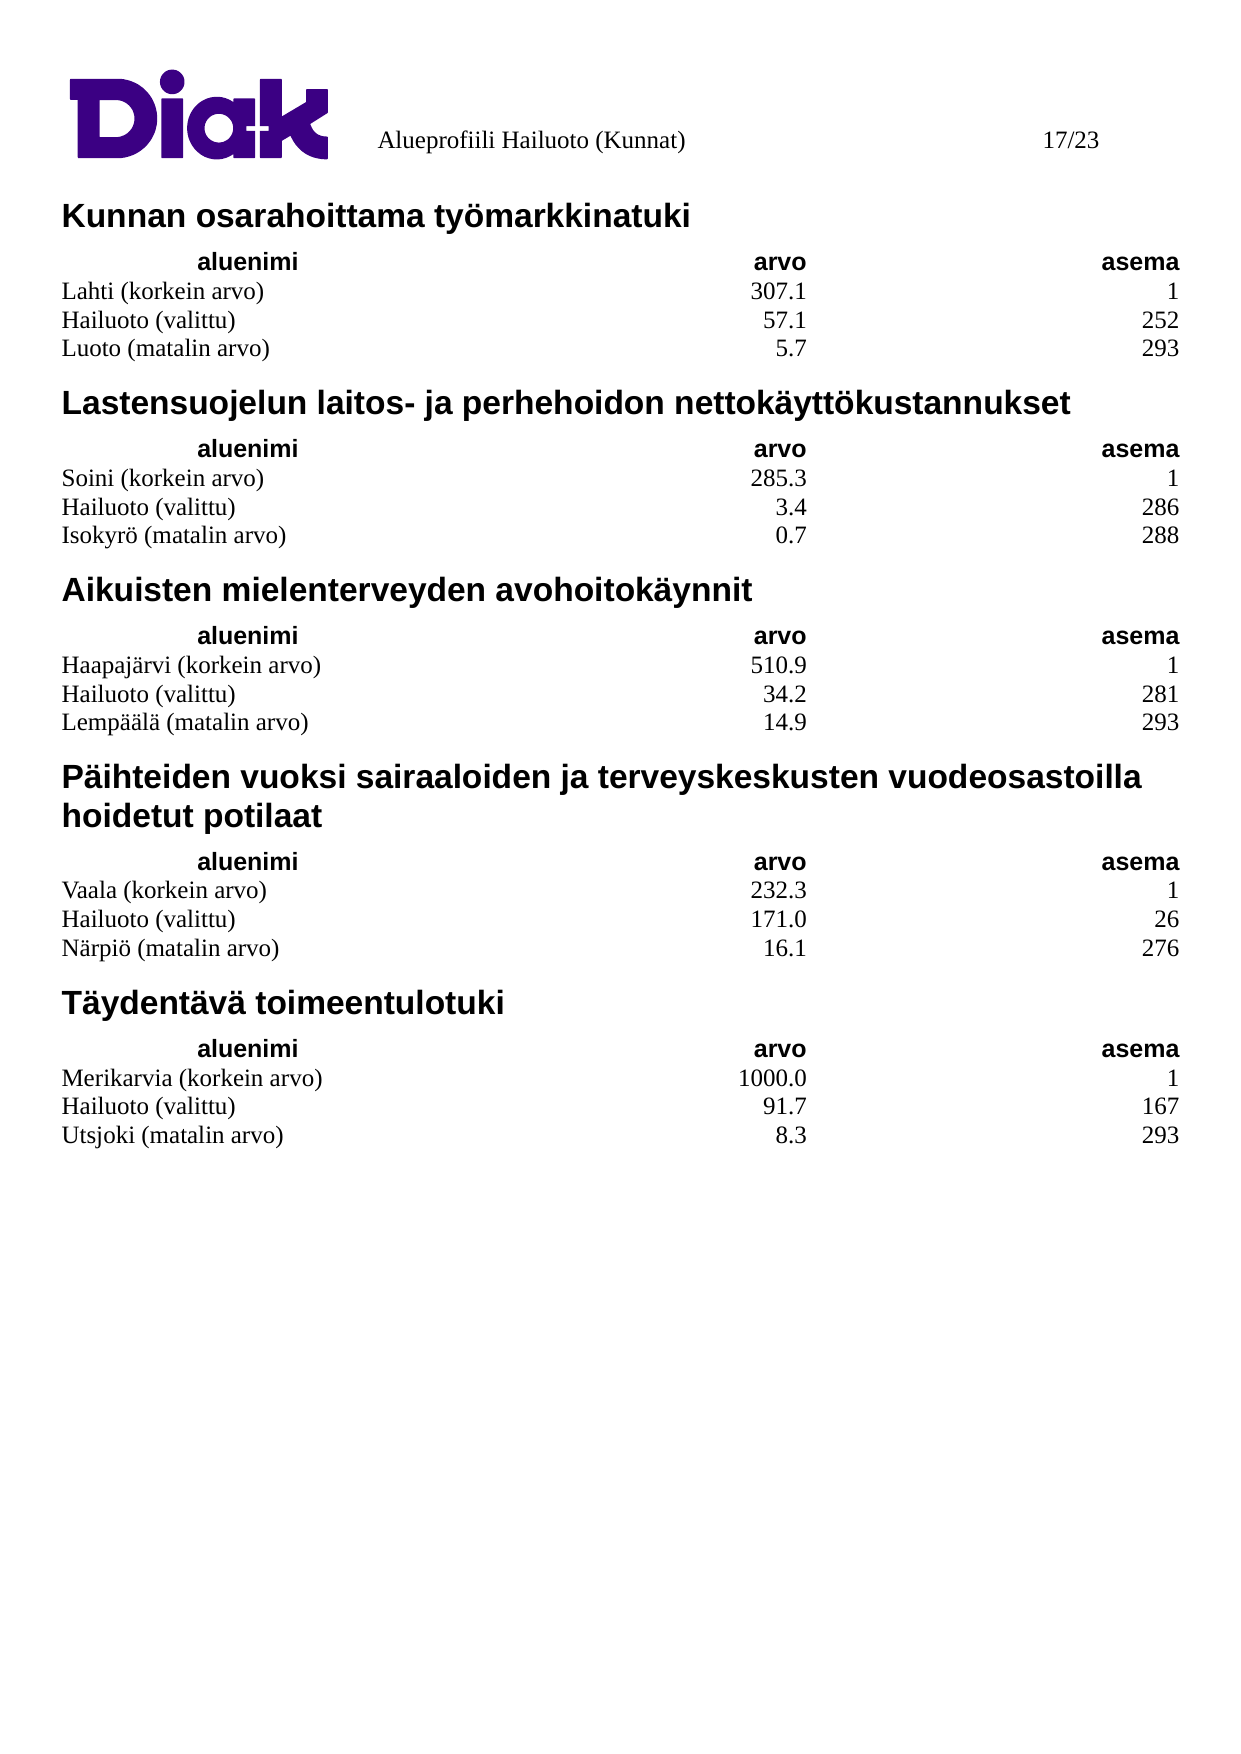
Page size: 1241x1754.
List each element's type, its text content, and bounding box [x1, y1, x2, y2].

table_cell Utsjoki (matalin arvo) [61, 1120, 434, 1149]
table_header asema [806, 434, 1179, 463]
table_cell 16.1 [434, 933, 806, 962]
table_cell 293 [806, 1120, 1179, 1149]
table_cell 281 [806, 679, 1179, 707]
table_cell Hailuoto (valittu) [61, 1091, 434, 1120]
table_cell Hailuoto (valittu) [61, 904, 434, 933]
table_cell 510.9 [434, 650, 806, 679]
table_header aluenimi [61, 434, 434, 463]
subtitle Täydentävä toimeentulotuki [61, 983, 1179, 1021]
table_header arvo [434, 1034, 806, 1063]
table_cell 1000.0 [434, 1063, 806, 1091]
table_header asema [806, 621, 1179, 650]
table_cell Merikarvia (korkein arvo) [61, 1063, 434, 1091]
table_cell 8.3 [434, 1120, 806, 1149]
table_cell Hailuoto (valittu) [61, 305, 434, 333]
table_cell 252 [806, 305, 1179, 333]
table_cell Lahti (korkein arvo) [61, 276, 434, 305]
table_cell 276 [806, 933, 1179, 962]
table_cell 286 [806, 492, 1179, 521]
table_cell Soini (korkein arvo) [61, 463, 434, 492]
table_header aluenimi [61, 847, 434, 876]
table_cell 91.7 [434, 1091, 806, 1120]
table_header asema [806, 847, 1179, 876]
table_cell Hailuoto (valittu) [61, 492, 434, 521]
table_cell 1 [806, 650, 1179, 679]
table_cell 57.1 [434, 305, 806, 333]
subtitle Kunnan osarahoittama työmarkkinatuki [61, 196, 1179, 235]
table_cell 3.4 [434, 492, 806, 521]
table_cell Luoto (matalin arvo) [61, 334, 434, 362]
table_cell 1 [806, 1063, 1179, 1091]
table_cell 14.9 [434, 708, 806, 736]
table_cell 5.7 [434, 334, 806, 362]
table_header arvo [434, 434, 806, 463]
table_cell Lempäälä (matalin arvo) [61, 708, 434, 736]
table_cell 293 [806, 708, 1179, 736]
table_cell 307.1 [434, 276, 806, 305]
table_cell 34.2 [434, 679, 806, 707]
table_cell 167 [806, 1091, 1179, 1120]
table_cell 288 [806, 521, 1179, 549]
table_cell 26 [806, 904, 1179, 933]
table_cell 1 [806, 876, 1179, 904]
table_header aluenimi [61, 1034, 434, 1063]
table_header arvo [434, 847, 806, 876]
table_cell 0.7 [434, 521, 806, 549]
table_cell Närpiö (matalin arvo) [61, 933, 434, 962]
table_cell Hailuoto (valittu) [61, 679, 434, 707]
subtitle Päihteiden vuoksi sairaaloiden ja terveyskeskusten vuodeosastoilla hoidetut potilaat [61, 757, 1179, 834]
table_header asema [806, 1034, 1179, 1063]
table_cell 293 [806, 334, 1179, 362]
table_cell Haapajärvi (korkein arvo) [61, 650, 434, 679]
table_cell 171.0 [434, 904, 806, 933]
table_cell 1 [806, 276, 1179, 305]
table_cell Isokyrö (matalin arvo) [61, 521, 434, 549]
table_cell Vaala (korkein arvo) [61, 876, 434, 904]
subtitle Aikuisten mielenterveyden avohoitokäynnit [61, 570, 1179, 609]
table_cell 232.3 [434, 876, 806, 904]
table_header aluenimi [61, 621, 434, 650]
table_header arvo [434, 247, 806, 276]
table_cell 1 [806, 463, 1179, 492]
table_cell 285.3 [434, 463, 806, 492]
table_header arvo [434, 621, 806, 650]
table_header aluenimi [61, 247, 434, 276]
table_header asema [806, 247, 1179, 276]
subtitle Lastensuojelun laitos- ja perhehoidon nettokäyttökustannukset [61, 383, 1179, 422]
